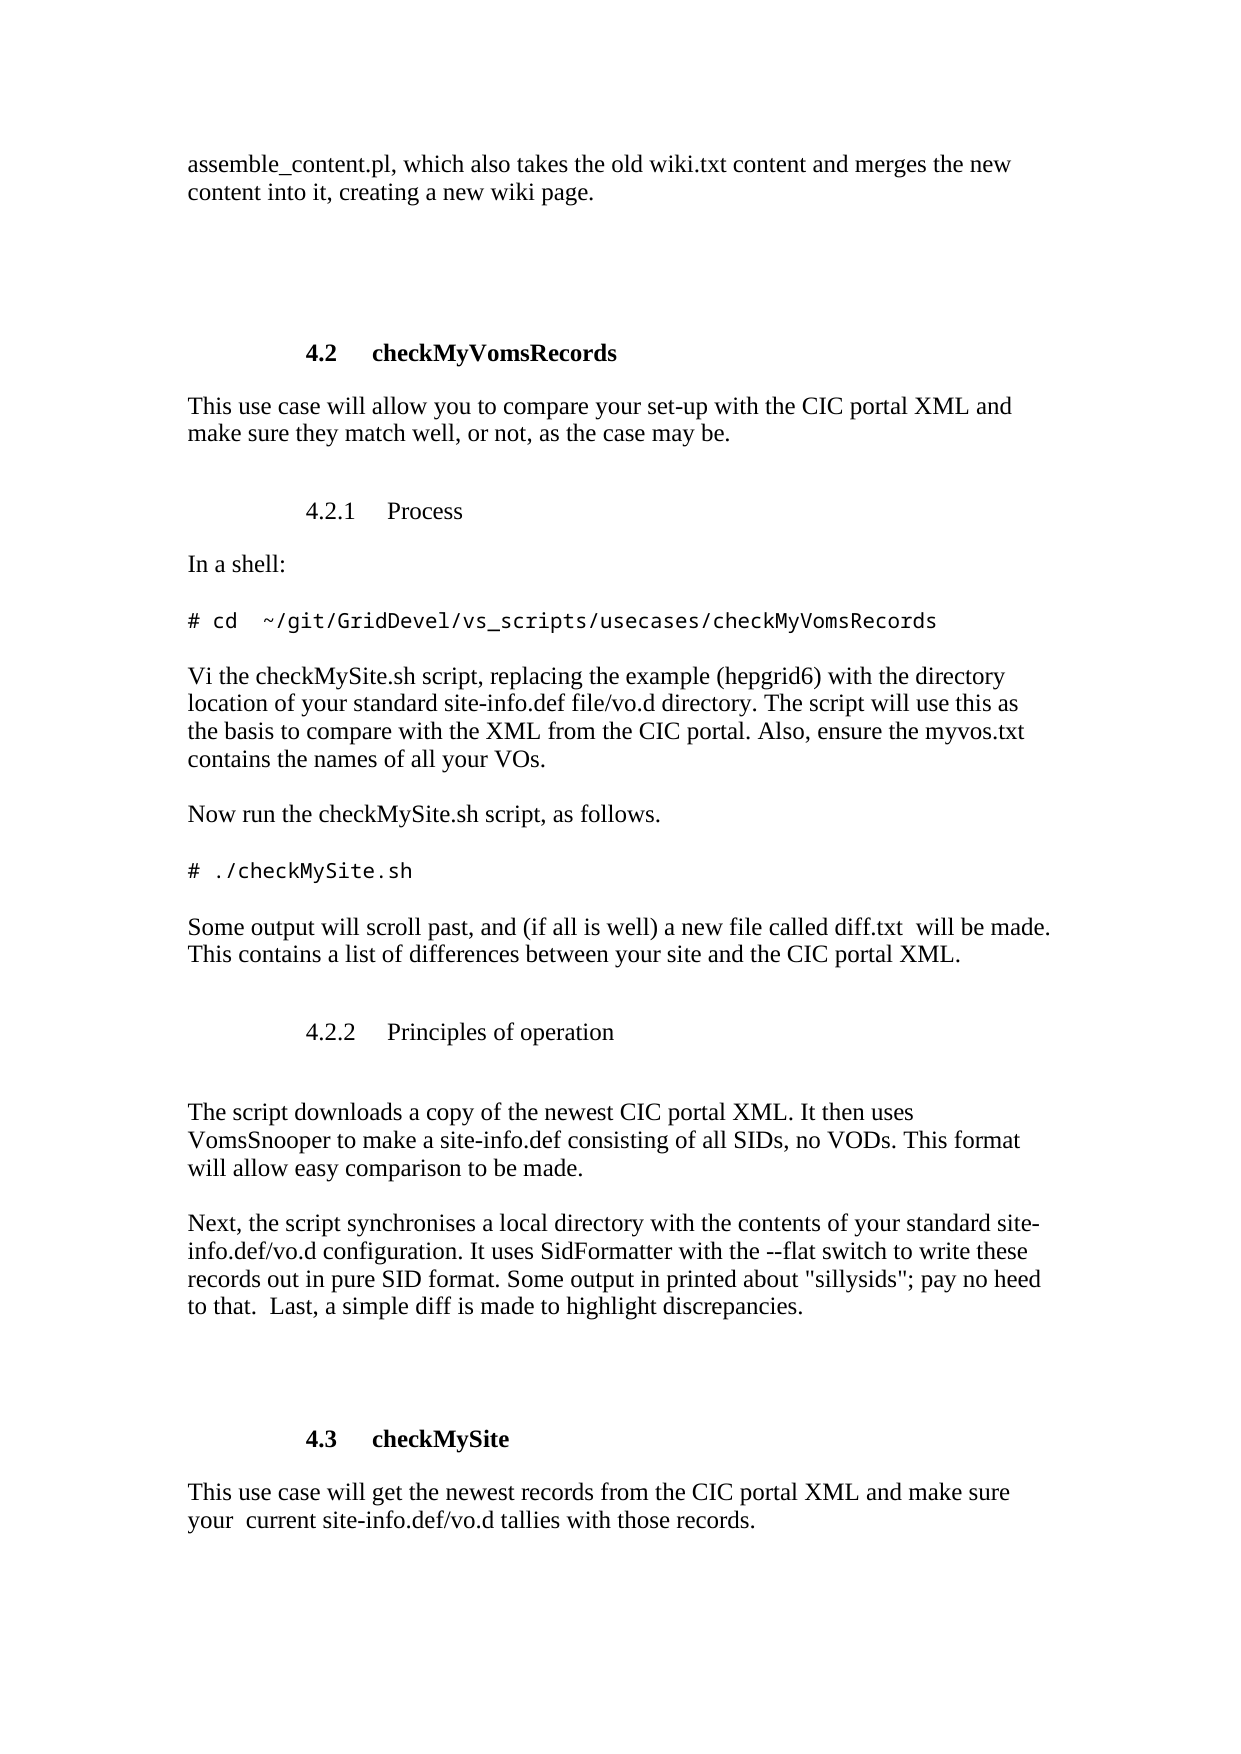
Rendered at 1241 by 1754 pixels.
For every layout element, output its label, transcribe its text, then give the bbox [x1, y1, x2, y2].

subtitle Process [306, 497, 934, 525]
text In a shell: [187, 550, 1053, 578]
text The script downloads a copy of the newest CIC portal XML. It then uses VomsSnooper to make a site-info.def consisting of all SIDs, no VODs. This format will allow easy comparison to be made. [187, 1098, 1053, 1182]
text Some output will scroll past, and (if all is well) a new file called diff.txt will be made. This contains a list of differences between your site and the CIC portal XML. [187, 913, 1053, 968]
subtitle Principles of operation [306, 1018, 934, 1046]
text Now run the checkMySite.sh script, as follows. [187, 800, 1053, 828]
text # cd ~/git/GridDevel/vs_scripts/usecases/checkMyVomsRecords [187, 606, 1053, 634]
text Vi the checkMySite.sh script, replacing the example (hepgrid6) with the directory location of your standard site-info.def file/vo.d directory. The script will use this as the basis to compare with the XML from the CIC portal. Also, ensure the myvos.txt contains the names of all your VOs. [187, 662, 1053, 773]
subtitle checkMyVomsRecords [306, 339, 934, 367]
text Next, the script synchronises a local directory with the contents of your standard site-info.def/vo.d configuration. It uses SidFormatter with the --flat switch to write these records out in pure SID format. Some output in printed about "sillysids"; pay no heed to that. Last, a simple diff is made to highlight discrepancies. [187, 1209, 1053, 1320]
subtitle checkMySite [306, 1426, 934, 1453]
text This use case will get the newest records from the CIC portal XML and make sure your current site-info.def/vo.d tallies with those records. [187, 1478, 1053, 1534]
text This use case will allow you to compare your set-up with the CIC portal XML and make sure they match well, or not, as the case may be. [187, 392, 1053, 447]
text assemble_content.pl, which also takes the old wiki.txt content and merges the new content into it, creating a new wiki page. [187, 150, 1053, 205]
text # ./checkMySite.sh [187, 856, 1053, 884]
